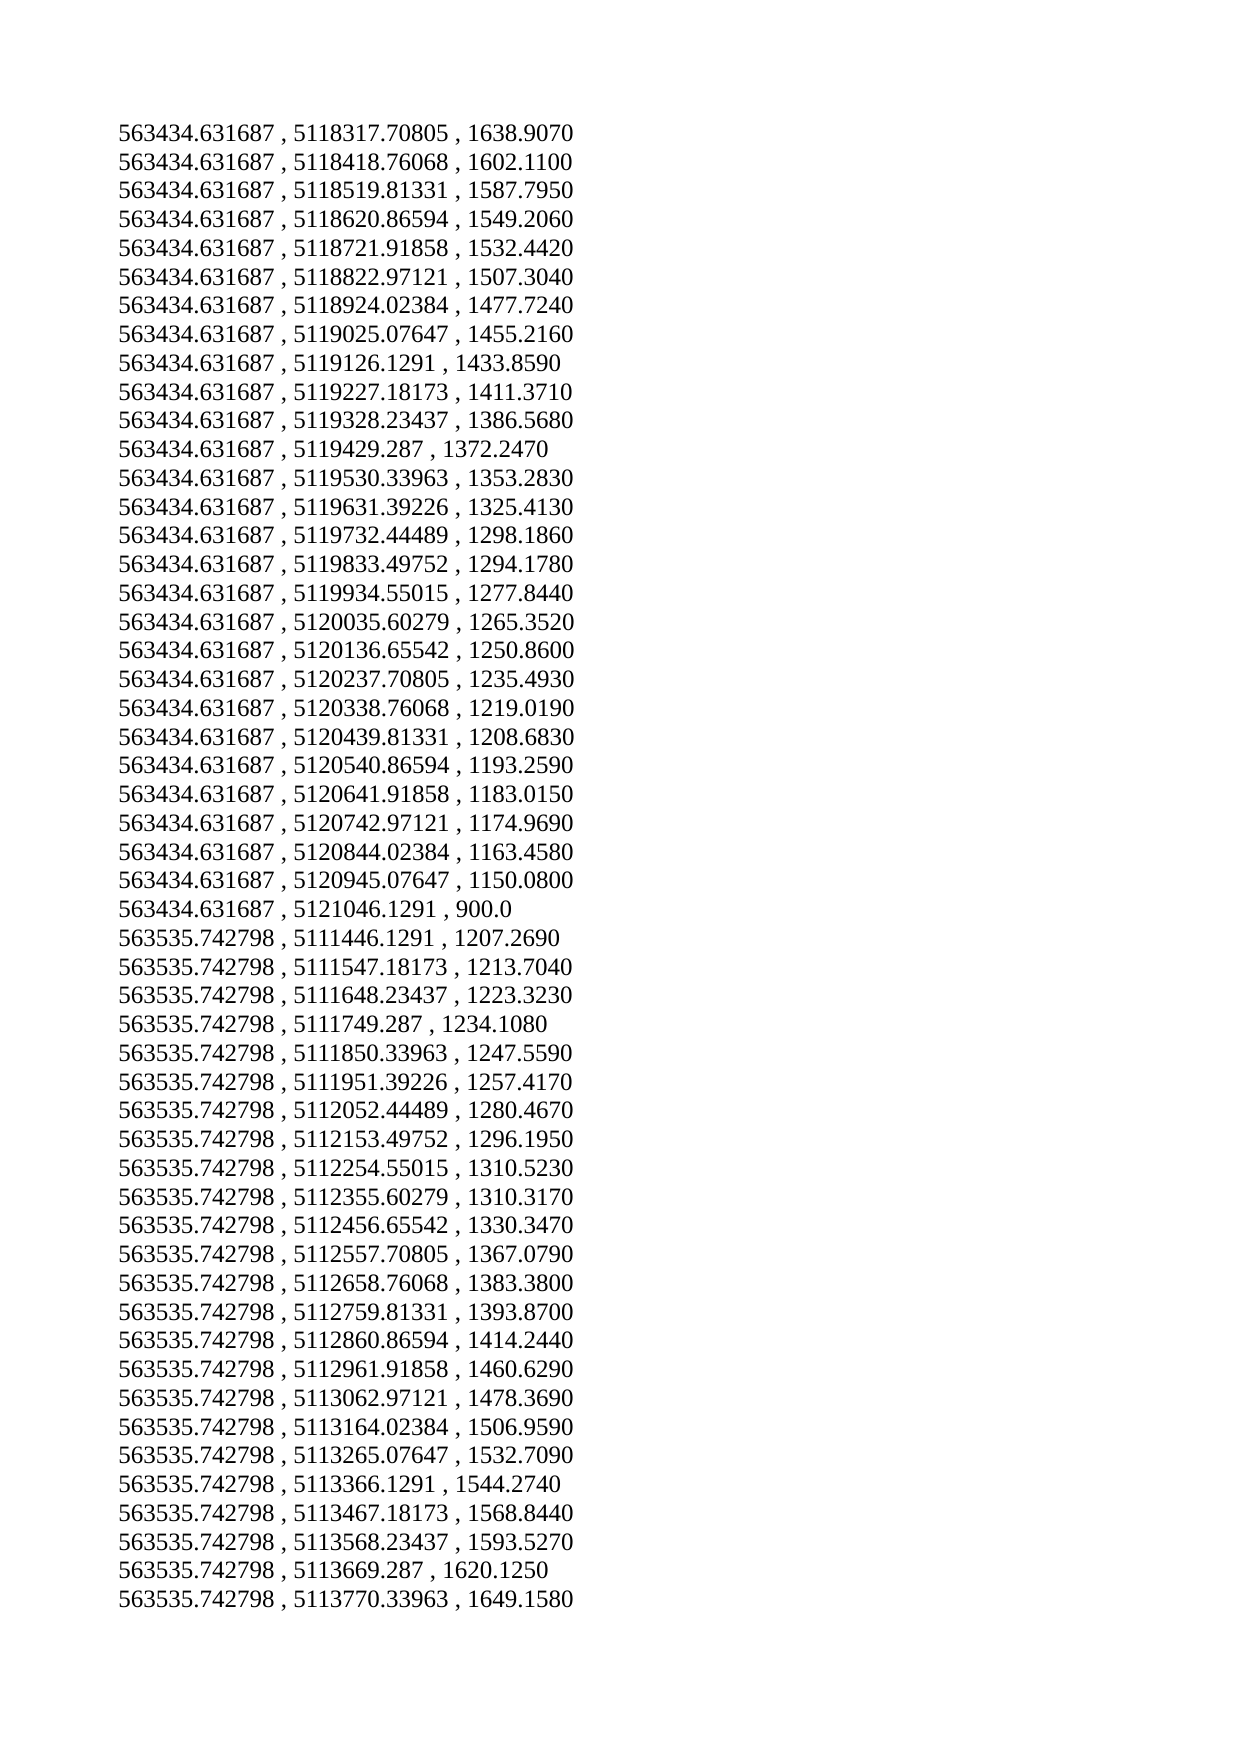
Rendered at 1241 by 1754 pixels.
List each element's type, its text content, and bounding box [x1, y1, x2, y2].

text 563434.631687 , 5120540.86594 , 1193.2590 [118, 751, 1122, 779]
text 563434.631687 , 5120035.60279 , 1265.3520 [118, 607, 1122, 636]
text 563434.631687 , 5120641.91858 , 1183.0150 [118, 779, 1122, 808]
text 563434.631687 , 5119530.33963 , 1353.2830 [118, 463, 1122, 492]
text 563535.742798 , 5113265.07647 , 1532.7090 [118, 1441, 1122, 1469]
text 563434.631687 , 5119025.07647 , 1455.2160 [118, 319, 1122, 348]
text 563535.742798 , 5112759.81331 , 1393.8700 [118, 1297, 1122, 1326]
text 563434.631687 , 5118721.91858 , 1532.4420 [118, 233, 1122, 262]
text 563535.742798 , 5112052.44489 , 1280.4670 [118, 1096, 1122, 1124]
text 563434.631687 , 5121046.1291 , 900.0 [118, 894, 1122, 923]
text 563434.631687 , 5120439.81331 , 1208.6830 [118, 722, 1122, 751]
text 563535.742798 , 5112557.70805 , 1367.0790 [118, 1239, 1122, 1268]
text 563434.631687 , 5119833.49752 , 1294.1780 [118, 549, 1122, 578]
text 563434.631687 , 5120742.97121 , 1174.9690 [118, 808, 1122, 837]
text 563434.631687 , 5119126.1291 , 1433.8590 [118, 348, 1122, 377]
text 563535.742798 , 5113669.287 , 1620.1250 [118, 1556, 1122, 1584]
text 563434.631687 , 5119227.18173 , 1411.3710 [118, 377, 1122, 406]
text 563535.742798 , 5111446.1291 , 1207.2690 [118, 923, 1122, 952]
text 563535.742798 , 5112860.86594 , 1414.2440 [118, 1326, 1122, 1354]
text 563434.631687 , 5120136.65542 , 1250.8600 [118, 636, 1122, 664]
text 563535.742798 , 5112658.76068 , 1383.3800 [118, 1268, 1122, 1297]
text 563535.742798 , 5113164.02384 , 1506.9590 [118, 1412, 1122, 1441]
text 563535.742798 , 5111749.287 , 1234.1080 [118, 1009, 1122, 1038]
text 563434.631687 , 5119934.55015 , 1277.8440 [118, 578, 1122, 607]
text 563535.742798 , 5112153.49752 , 1296.1950 [118, 1124, 1122, 1153]
text 563535.742798 , 5111547.18173 , 1213.7040 [118, 952, 1122, 981]
text 563434.631687 , 5120945.07647 , 1150.0800 [118, 866, 1122, 894]
text 563535.742798 , 5112355.60279 , 1310.3170 [118, 1182, 1122, 1211]
text 563434.631687 , 5119732.44489 , 1298.1860 [118, 521, 1122, 549]
text 563535.742798 , 5112456.65542 , 1330.3470 [118, 1211, 1122, 1239]
text 563434.631687 , 5119328.23437 , 1386.5680 [118, 406, 1122, 434]
text 563434.631687 , 5118822.97121 , 1507.3040 [118, 262, 1122, 291]
text 563535.742798 , 5111951.39226 , 1257.4170 [118, 1067, 1122, 1096]
text 563434.631687 , 5118924.02384 , 1477.7240 [118, 291, 1122, 319]
text 563535.742798 , 5112254.55015 , 1310.5230 [118, 1153, 1122, 1182]
text 563434.631687 , 5118620.86594 , 1549.2060 [118, 204, 1122, 233]
text 563434.631687 , 5118418.76068 , 1602.1100 [118, 147, 1122, 176]
text 563434.631687 , 5119631.39226 , 1325.4130 [118, 492, 1122, 521]
text 563434.631687 , 5120844.02384 , 1163.4580 [118, 837, 1122, 866]
text 563535.742798 , 5113062.97121 , 1478.3690 [118, 1383, 1122, 1412]
text 563434.631687 , 5118317.70805 , 1638.9070 [118, 118, 1122, 147]
text 563535.742798 , 5111850.33963 , 1247.5590 [118, 1038, 1122, 1067]
text 563535.742798 , 5113568.23437 , 1593.5270 [118, 1527, 1122, 1556]
text 563434.631687 , 5118519.81331 , 1587.7950 [118, 176, 1122, 204]
text 563535.742798 , 5113366.1291 , 1544.2740 [118, 1469, 1122, 1498]
text 563434.631687 , 5119429.287 , 1372.2470 [118, 434, 1122, 463]
text 563434.631687 , 5120338.76068 , 1219.0190 [118, 693, 1122, 722]
text 563434.631687 , 5120237.70805 , 1235.4930 [118, 664, 1122, 693]
text 563535.742798 , 5113770.33963 , 1649.1580 [118, 1584, 1122, 1613]
text 563535.742798 , 5113467.18173 , 1568.8440 [118, 1498, 1122, 1527]
text 563535.742798 , 5111648.23437 , 1223.3230 [118, 981, 1122, 1009]
text 563535.742798 , 5112961.91858 , 1460.6290 [118, 1354, 1122, 1383]
